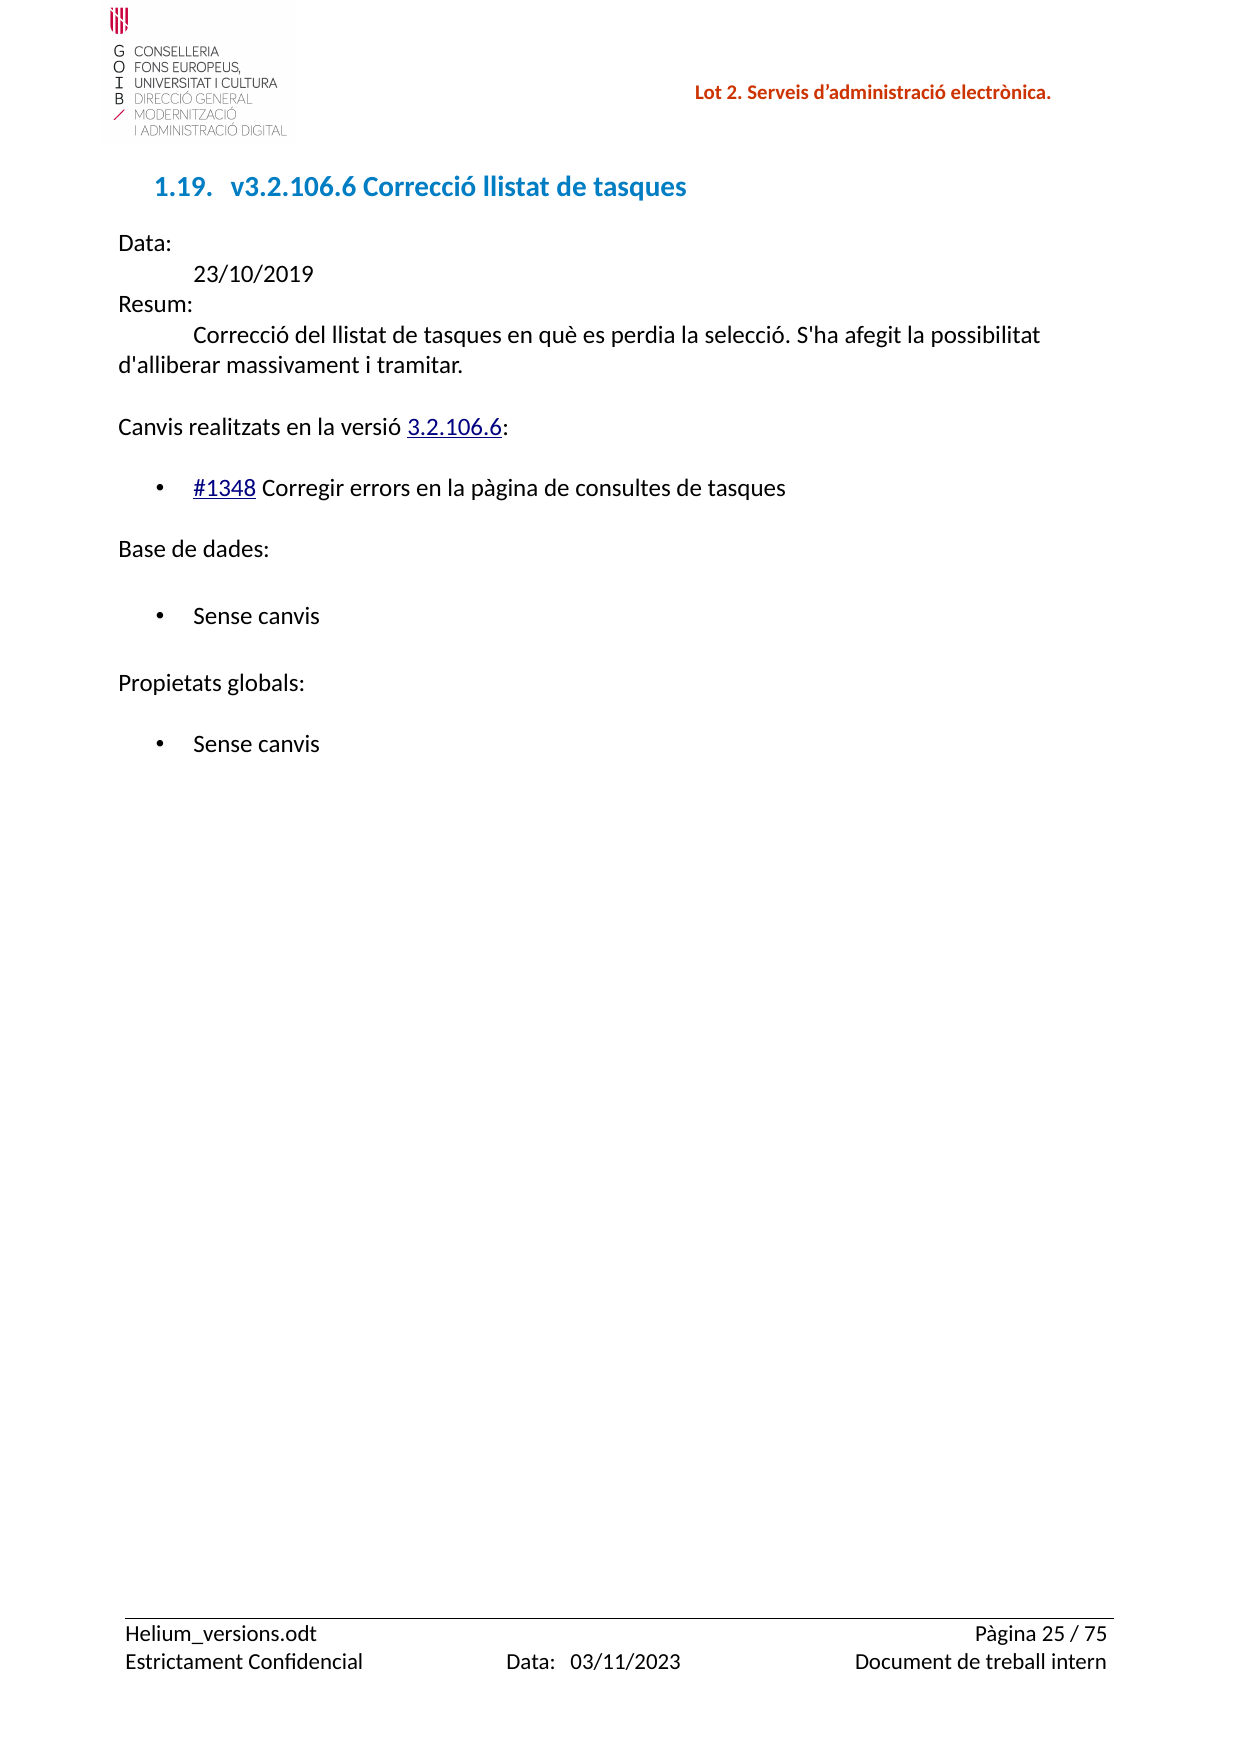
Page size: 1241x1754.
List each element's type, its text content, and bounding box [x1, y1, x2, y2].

text Resum: [118, 289, 1122, 319]
list Sense canvis [156, 600, 1122, 630]
list #1348 Corregir errors en la pàgina de consultes de tasques [156, 472, 1122, 502]
subtitle v3.2.106.6 Correcció llistat de tasques [153, 168, 1122, 204]
text Canvis realitzats en la versió 3.2.106.6: [118, 411, 1122, 441]
text Propietats globals: [118, 667, 1122, 697]
text 23/10/2019 [118, 258, 1122, 289]
text Data: [118, 228, 1122, 258]
picture [100, 0, 297, 144]
list Sense canvis [156, 728, 1122, 758]
text Correcció del llistat de tasques en què es perdia la selecció. S'ha afegit la possibilitat d'alliberar massivament i tramitar. [118, 319, 1122, 380]
text Base de dades: [118, 533, 1122, 563]
